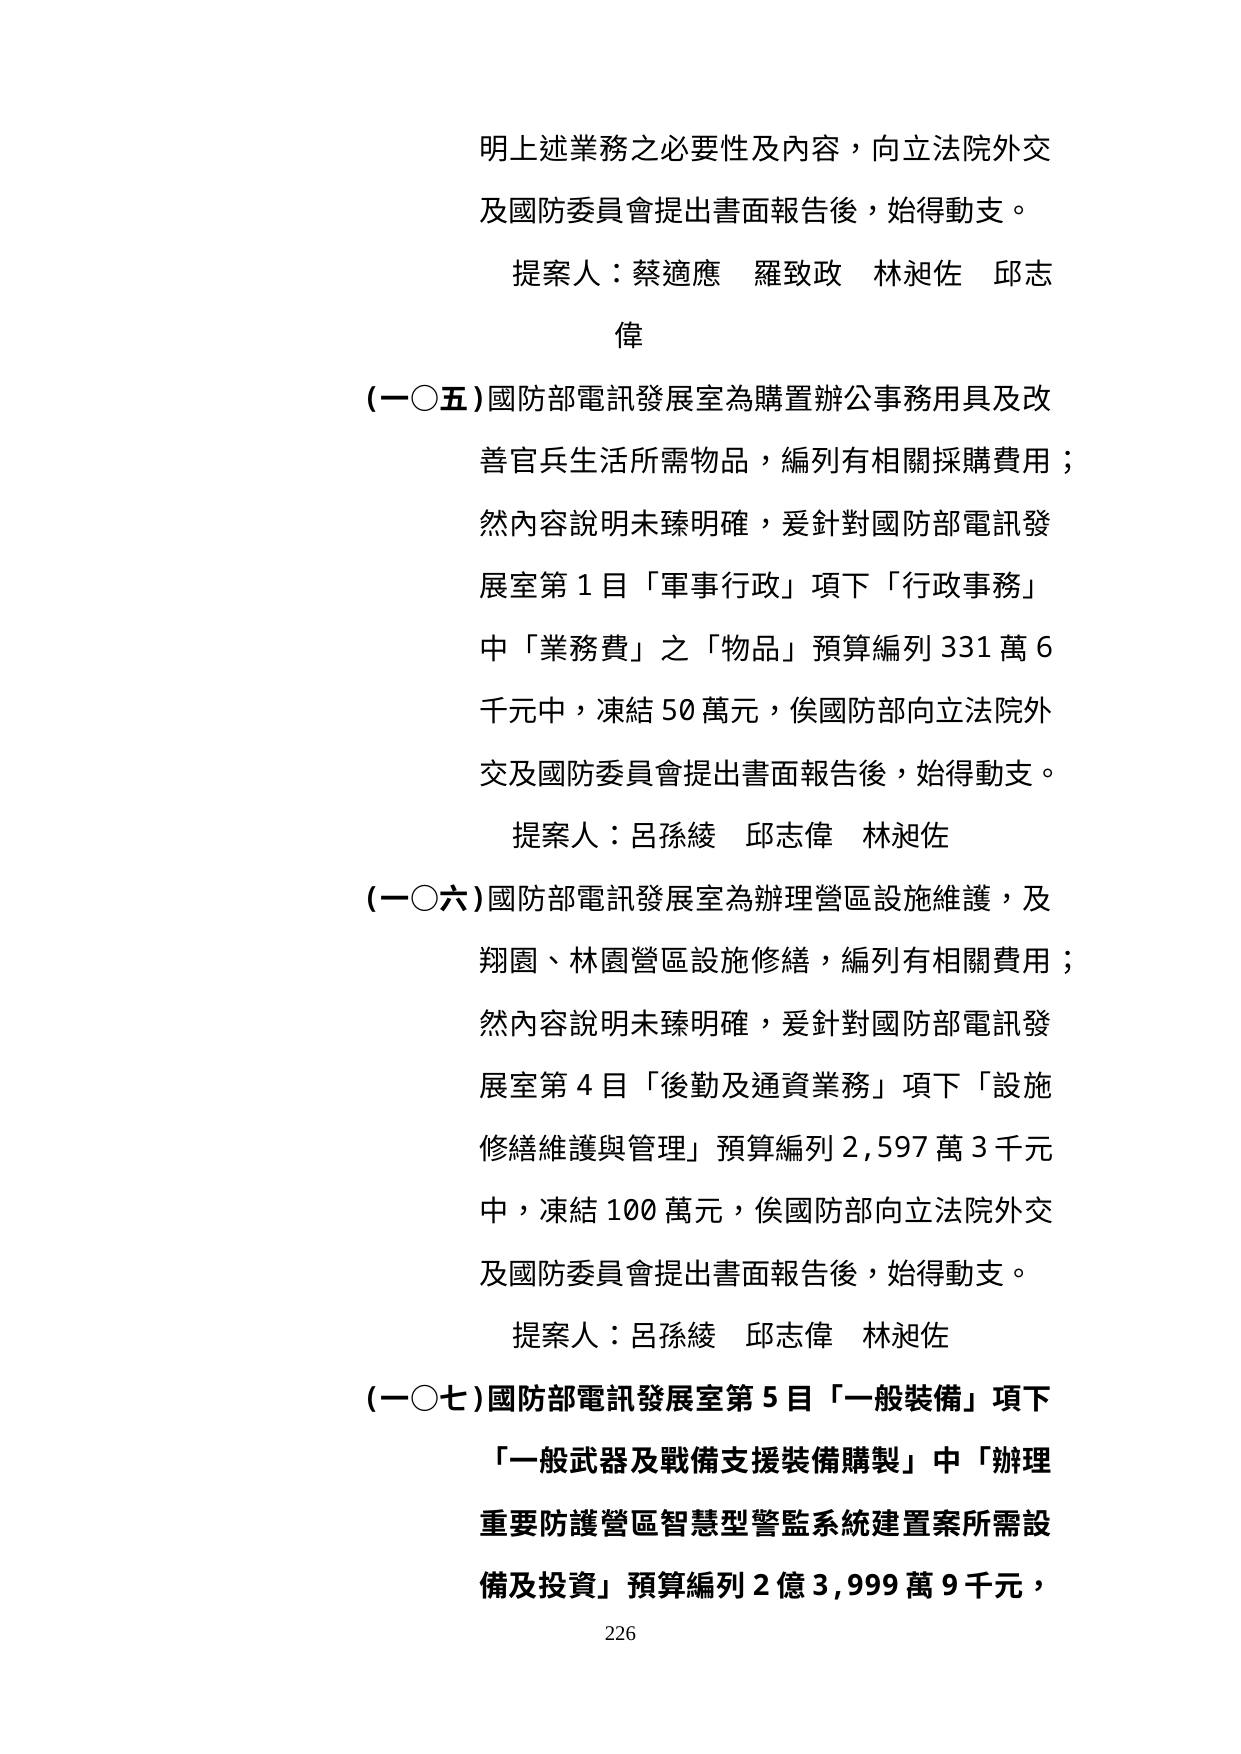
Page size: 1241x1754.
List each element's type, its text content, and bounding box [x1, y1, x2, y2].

text 明上述業務之必要性及內容，向立法院外交及國防委員會提出書面報告後，始得動支。 [362, 105, 1053, 230]
text (一○七)國防部電訊發展室第5目「一般裝備」項下「一般武器及戰備支援裝備購製」中「辦理重要防護營區智慧型警監系統建置案所需設備及投資」預算編列2億3,999萬9千元， [362, 1355, 1053, 1605]
text (一○五)國防部電訊發展室為購置辦公事務用具及改善官兵生活所需物品，編列有相關採購費用；然內容說明未臻明確，爰針對國防部電訊發展室第1目「軍事行政」項下「行政事務」中「業務費」之「物品」預算編列331萬6千元中，凍結50萬元，俟國防部向立法院外交及國防委員會提出書面報告後，始得動支。 [362, 355, 1053, 792]
text 提案人：呂孫綾 邱志偉 林昶佐 [512, 1292, 1053, 1355]
text (一○六)國防部電訊發展室為辦理營區設施維護，及翔園、林園營區設施修繕，編列有相關費用；然內容說明未臻明確，爰針對國防部電訊發展室第4目「後勤及通資業務」項下「設施修繕維護與管理」預算編列2,597萬3千元中，凍結100萬元，俟國防部向立法院外交及國防委員會提出書面報告後，始得動支。 [362, 855, 1053, 1292]
text 提案人：蔡適應 羅致政 林昶佐 邱志偉 [512, 230, 1053, 355]
text 提案人：呂孫綾 邱志偉 林昶佐 [512, 792, 1053, 855]
